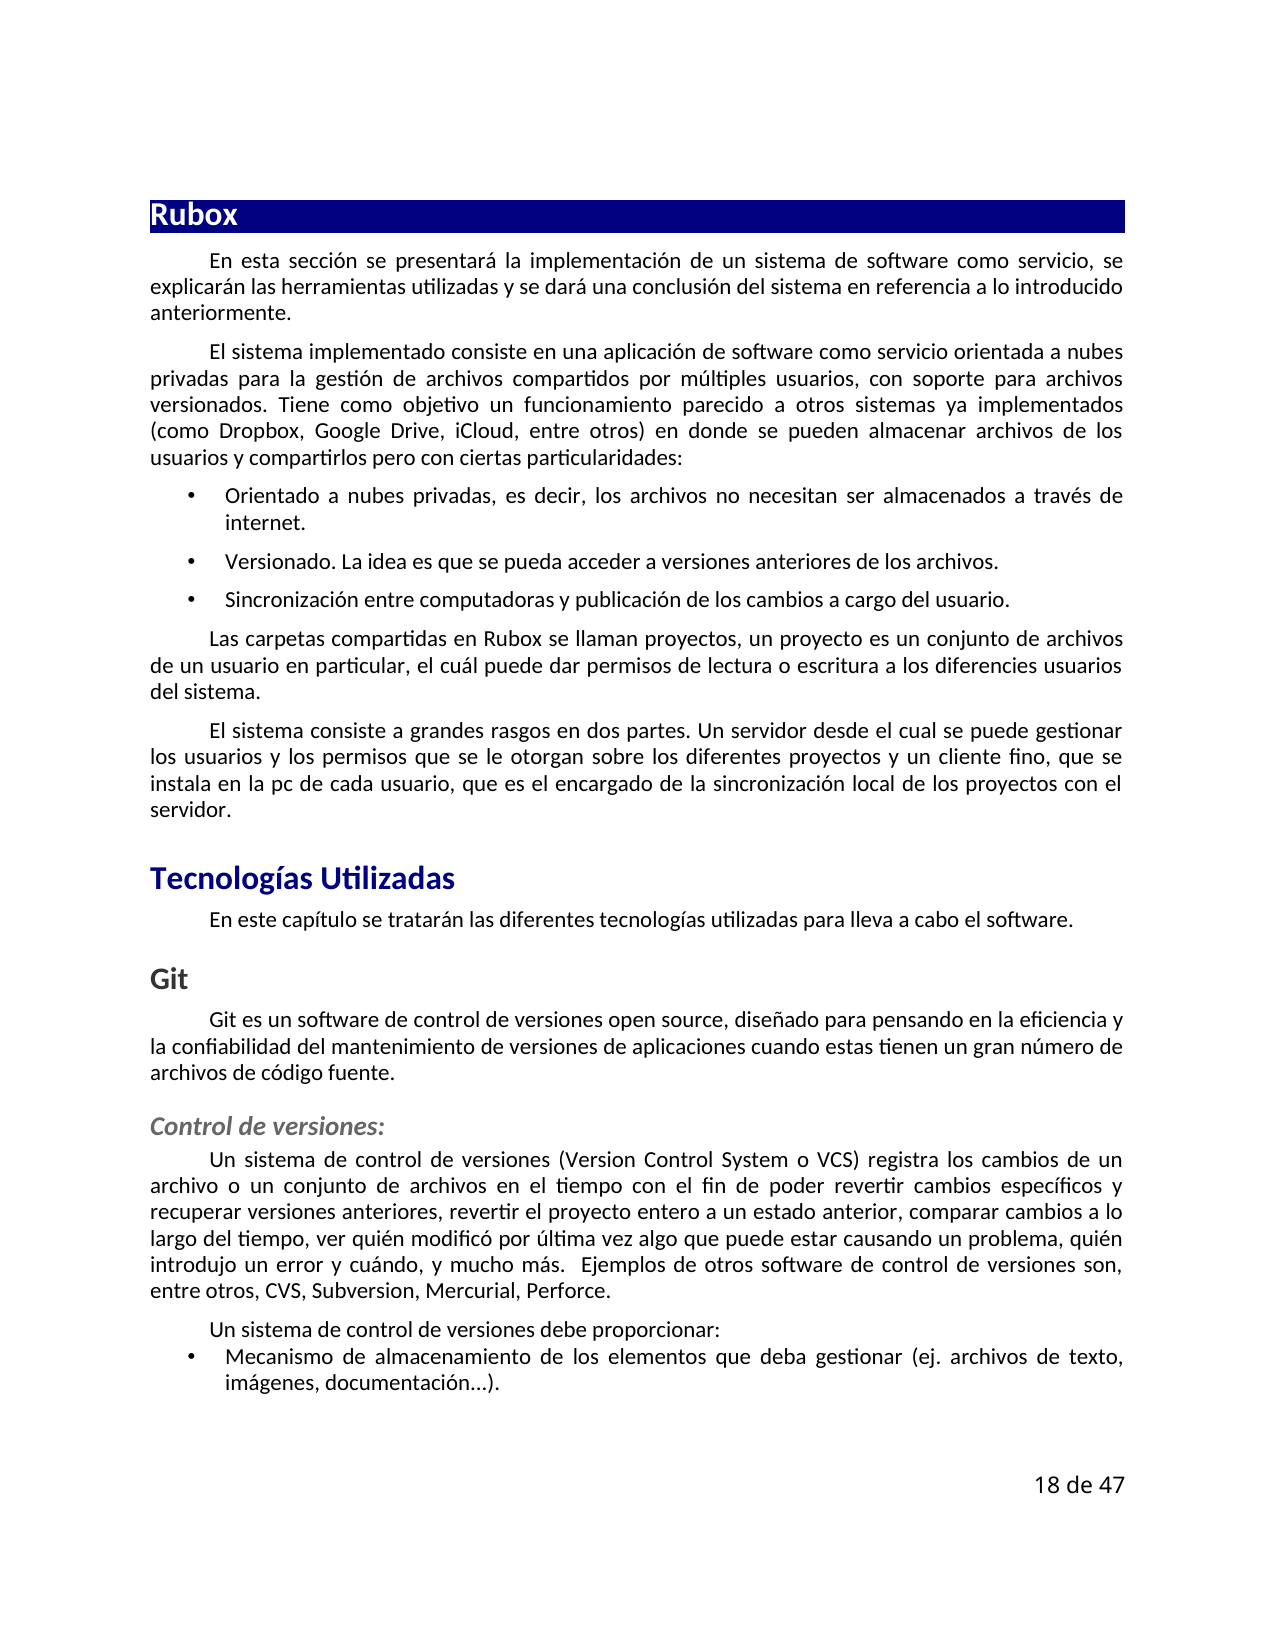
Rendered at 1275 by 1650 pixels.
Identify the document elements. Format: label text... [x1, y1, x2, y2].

subtitle Control de versiones: [150, 1114, 1125, 1142]
text Un sistema de control de versiones debe proporcionar: [150, 1321, 1125, 1343]
list Versionado. La idea es que se pueda acceder a versiones anteriores de los archivos. [187, 552, 1125, 575]
text Git es un software de control de versiones open source, diseñado para pensando en la eficiencia y la confiabilidad del mantenimiento de versiones de aplicaciones cuando estas tienen un gran número de archivos de código fuente. [150, 1011, 1125, 1086]
text El sistema consiste a grandes rasgos en dos partes. Un servidor desde el cual se puede gestionar los usuarios y los permisos que se le otorgan sobre los diferentes proyectos y un cliente fino, que se instala en la pc de cada usuario, que es el encargado de la sincronización local de los proyectos con el servidor. [150, 721, 1125, 823]
text En este capítulo se tratarán las diferentes tecnologías utilizadas para lleva a cabo el software. [150, 911, 1125, 934]
text Un sistema de control de versiones (Version Control System o VCS) registra los cambios de un archivo o un conjunto de archivos en el tiempo con el fin de poder revertir cambios específicos y recuperar versiones anteriores, revertir el proyecto entero a un estado anterior, comparar cambios a lo largo del tiempo, ver quién modificó por última vez algo que puede estar causando un problema, quién introdujo un error y cuándo, y mucho más. Ejemplos de otros software de control de versiones son, entre otros, CVS, Subversion, Mercurial, Perforce. [150, 1150, 1125, 1304]
subtitle Git [150, 966, 1125, 997]
text Las carpetas compartidas en Rubox se llaman proyectos, un proyecto es un conjunto de archivos de un usuario en particular, el cuál puede dar permisos de lectura o escritura a los diferencies usuarios del sistema. [150, 629, 1125, 705]
subtitle Tecnologías Utilizadas [150, 864, 1125, 897]
subtitle Rubox [150, 200, 1125, 233]
list Mecanismo de almacenamiento de los elementos que deba gestionar (ej. archivos de texto, imágenes, documentación...). [187, 1347, 1125, 1396]
list Sincronización entre computadoras y publicación de los cambios a cargo del usuario. [187, 591, 1125, 614]
text En esta sección se presentará la implementación de un sistema de software como servicio, se explicarán las herramientas utilizadas y se dará una conclusión del sistema en referencia a lo introducido anteriormente. [150, 251, 1125, 326]
list Orientado a nubes privadas, es decir, los archivos no necesitan ser almacenados a través de internet. [187, 487, 1125, 536]
text El sistema implementado consiste en una aplicación de software como servicio orientada a nubes privadas para la gestión de archivos compartidos por múltiples usuarios, con soporte para archivos versionados. Tiene como objetivo un funcionamiento parecido a otros sistemas ya implementados (como Dropbox, Google Drive, iCloud, entre otros) en donde se pueden almacenar archivos de los usuarios y compartirlos pero con ciertas particularidades: [150, 342, 1125, 471]
